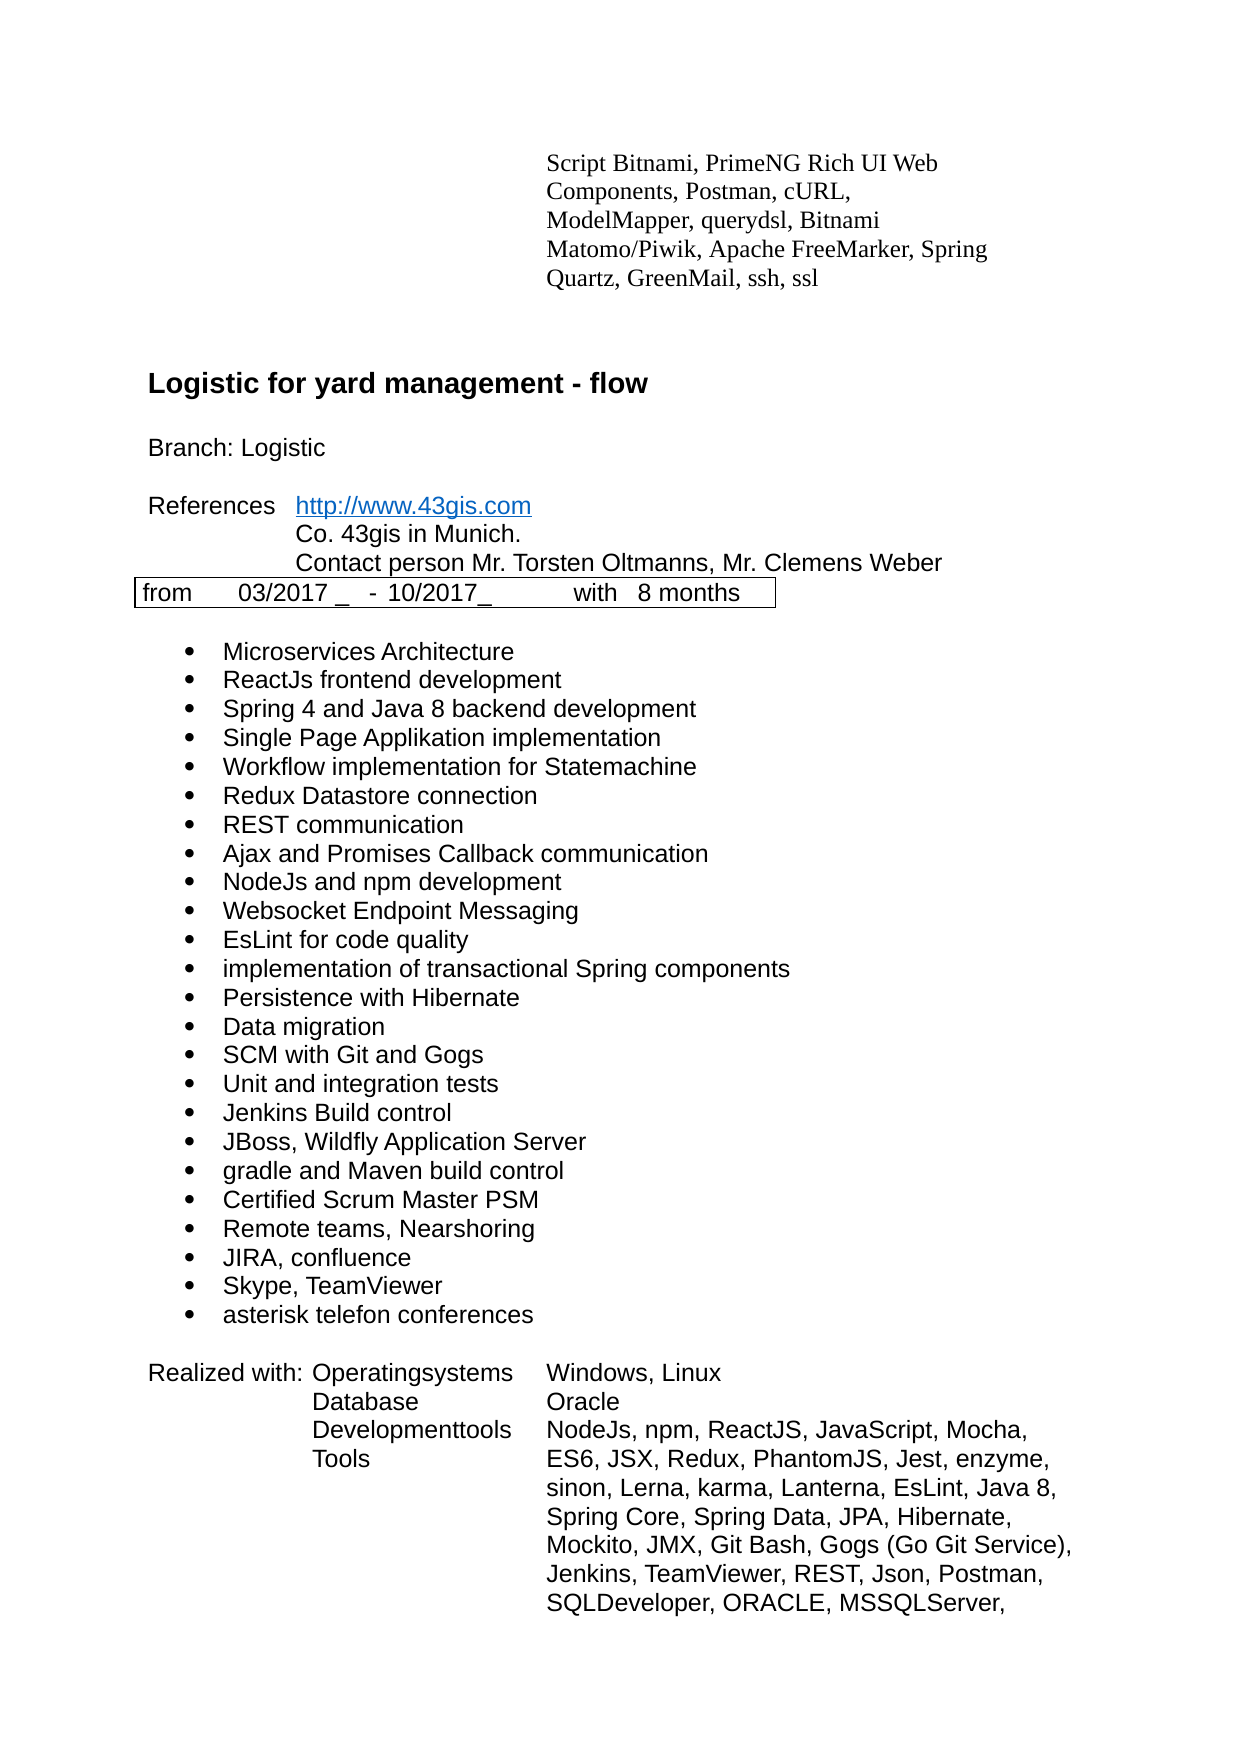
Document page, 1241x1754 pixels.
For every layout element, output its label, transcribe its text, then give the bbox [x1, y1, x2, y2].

list Persistence with Hibernate [185, 983, 1104, 1012]
list SCM with Git and Gogs [185, 1041, 1104, 1069]
list Websocket Endpoint Messaging [185, 896, 1104, 925]
list Single Page Applikation implementation [185, 723, 1104, 752]
table_cell Oracle [543, 1387, 1089, 1415]
table_header with [566, 578, 630, 607]
list Workflow implementation for Statemachine [185, 752, 1104, 781]
table_header Realized with: [145, 1358, 309, 1387]
list EsLint for code quality [185, 925, 1104, 954]
table_header 03/2017 _ [231, 578, 361, 607]
list REST communication [185, 810, 1104, 838]
list gradle and Maven build control [185, 1156, 1104, 1185]
list Microservices Architecture [185, 637, 1104, 665]
text Contact person Mr. Torsten Oltmanns, Mr. Clemens Weber [221, 548, 1104, 577]
table_cell [309, 148, 543, 291]
list JIRA, confluence [185, 1242, 1104, 1271]
text References http://www.43gis.com [148, 491, 1104, 519]
table_header Windows, Linux [543, 1358, 1089, 1387]
table_cell [145, 1387, 309, 1415]
table_cell [145, 148, 309, 291]
table_cell Developmenttools Tools [309, 1415, 543, 1617]
table_header - [361, 578, 380, 607]
list JBoss, Wildfly Application Server [185, 1127, 1104, 1156]
table_header 8 months [630, 578, 775, 607]
table_header Operatingsystems [309, 1358, 543, 1387]
table_cell Script Bitnami, PrimeNG Rich UI Web Components, Postman, cURL, ModelMapper, querydsl, Bitnami Matomo/Piwik, Apache FreeMarker, Spring Quartz, GreenMail, ssh, ssl [543, 148, 1089, 291]
table_header from [136, 578, 231, 607]
text Co. 43gis in Munich. [221, 519, 1104, 548]
table_cell NodeJs, npm, ReactJS, JavaScript, Mocha, ES6, JSX, Redux, PhantomJS, Jest, enzyme, sinon, Lerna, karma, Lanterna, EsLint, Java 8, Spring Core, Spring Data, JPA, Hibernate, Mockito, JMX, Git Bash, Gogs (Go Git Service), Jenkins, TeamViewer, REST, Json, Postman, SQLDeveloper, ORACLE, MSSQLServer, [543, 1415, 1089, 1617]
list Spring 4 and Java 8 backend development [185, 694, 1104, 723]
list Remote teams, Nearshoring [185, 1214, 1104, 1242]
list Jenkins Build control [185, 1098, 1104, 1127]
list Ajax and Promises Callback communication [185, 838, 1104, 867]
list ReactJs frontend development [185, 665, 1104, 694]
list Redux Datastore connection [185, 781, 1104, 810]
list implementation of transactional Spring components [185, 954, 1104, 983]
subtitle Logistic for yard management - flow [148, 366, 1104, 400]
list Data migration [185, 1012, 1104, 1041]
list asterisk telefon conferences [185, 1300, 1104, 1329]
list Certified Scrum Master PSM [185, 1185, 1104, 1214]
list Skype, TeamViewer [185, 1271, 1104, 1300]
text Branch: Logistic [148, 433, 1104, 462]
list Unit and integration tests [185, 1069, 1104, 1098]
list NodeJs and npm development [185, 867, 1104, 896]
table_header 10/2017_ [380, 578, 566, 607]
table_cell Database [309, 1387, 543, 1415]
table_cell [145, 1415, 309, 1617]
